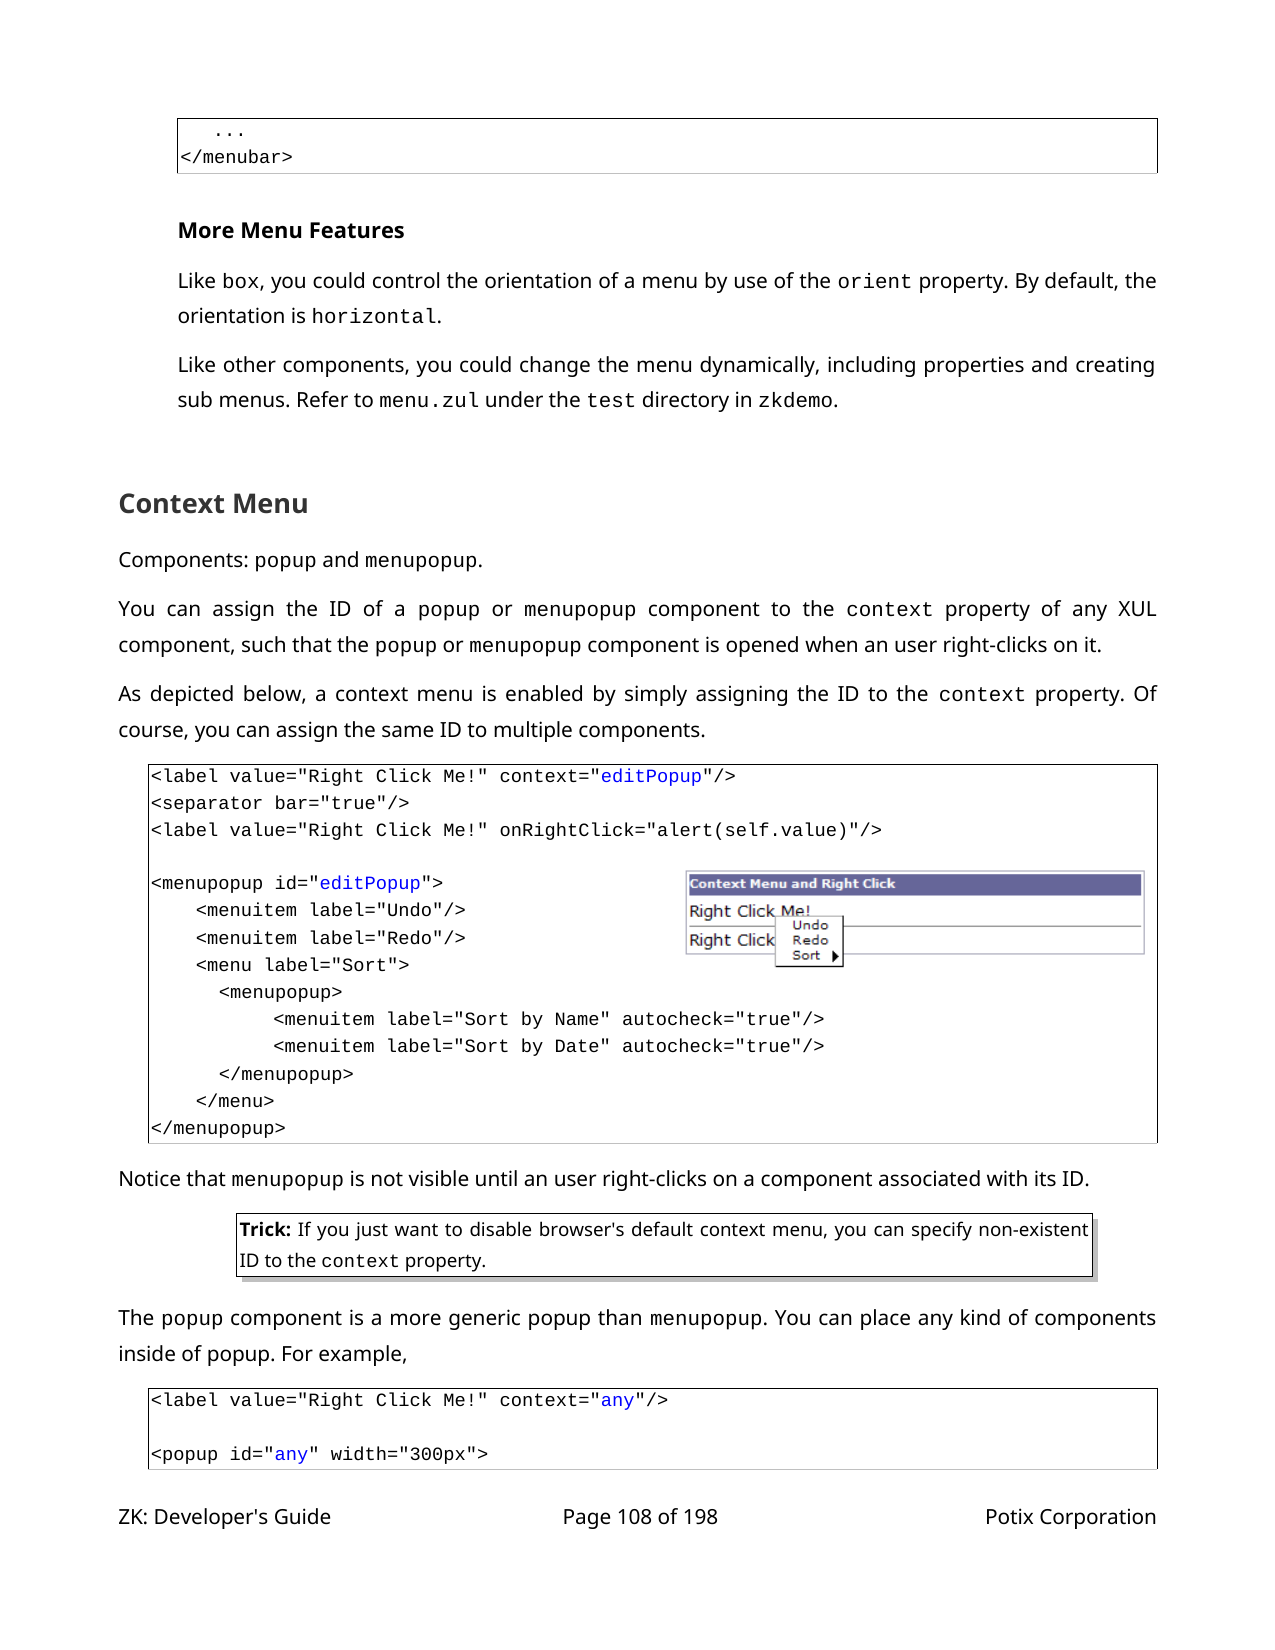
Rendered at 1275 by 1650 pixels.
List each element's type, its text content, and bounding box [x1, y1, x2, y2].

text <menuitem label="Sort by Name" autocheck="true"/> [149, 1007, 1157, 1031]
text </menupopup> [149, 1116, 1157, 1143]
text <separator bar="true"/> <label value="Right Click Me!" onRightClick="alert(self.value)"/> [149, 791, 1157, 868]
text The popup component is a more generic popup than menupopup. You can place any kind of components inside of popup. For example, [118, 1303, 1157, 1367]
text </menubar> [178, 145, 1157, 173]
text <label value="Right Click Me!" context="any"/> [149, 1389, 1157, 1412]
text Like box, you could control the orientation of a menu by use of the orient property. By default, the orientation is horizontal. [177, 266, 1157, 330]
subtitle Context Menu [118, 485, 1157, 522]
text <label value="Right Click Me!" context="editPopup"/> [149, 765, 1157, 788]
text <popup id="any" width="300px"> [149, 1442, 1157, 1469]
text <menupopup id="editPopup"> [149, 871, 682, 895]
text </menu> [149, 1089, 1157, 1113]
text <menuitem label="Undo"/> [149, 898, 682, 923]
text Like other components, you could change the menu dynamically, including properties and creating sub menus. Refer to menu.zul under the test directory in zkdemo. [177, 350, 1157, 414]
text <menuitem label="Sort by Date" autocheck="true"/> [149, 1034, 1157, 1058]
text You can assign the ID of a popup or menupopup component to the context property of any XUL component, such that the popup or menupopup component is opened when an user right-clicks on it. [118, 594, 1157, 659]
text <menu label="Sort"> [149, 953, 1157, 977]
text As depicted below, a context menu is enabled by simply assigning the ID to the context property. Of course, you can assign the same ID to multiple components. [118, 679, 1157, 743]
text <menuitem label="Redo"/> [149, 926, 682, 950]
text Trick: If you just want to disable browser's default context menu, you can specify non-existent ID to the context property. [237, 1214, 1092, 1276]
picture [682, 868, 1149, 971]
text ... [178, 119, 1157, 142]
text </menupopup> [149, 1061, 1157, 1086]
text Notice that menupopup is not visible until an user right-clicks on a component associated with its ID. [118, 1164, 1157, 1192]
text <menupopup> [149, 980, 1157, 1004]
subtitle More Menu Features [177, 215, 1157, 245]
text Components: popup and menupopup. [118, 545, 1157, 574]
